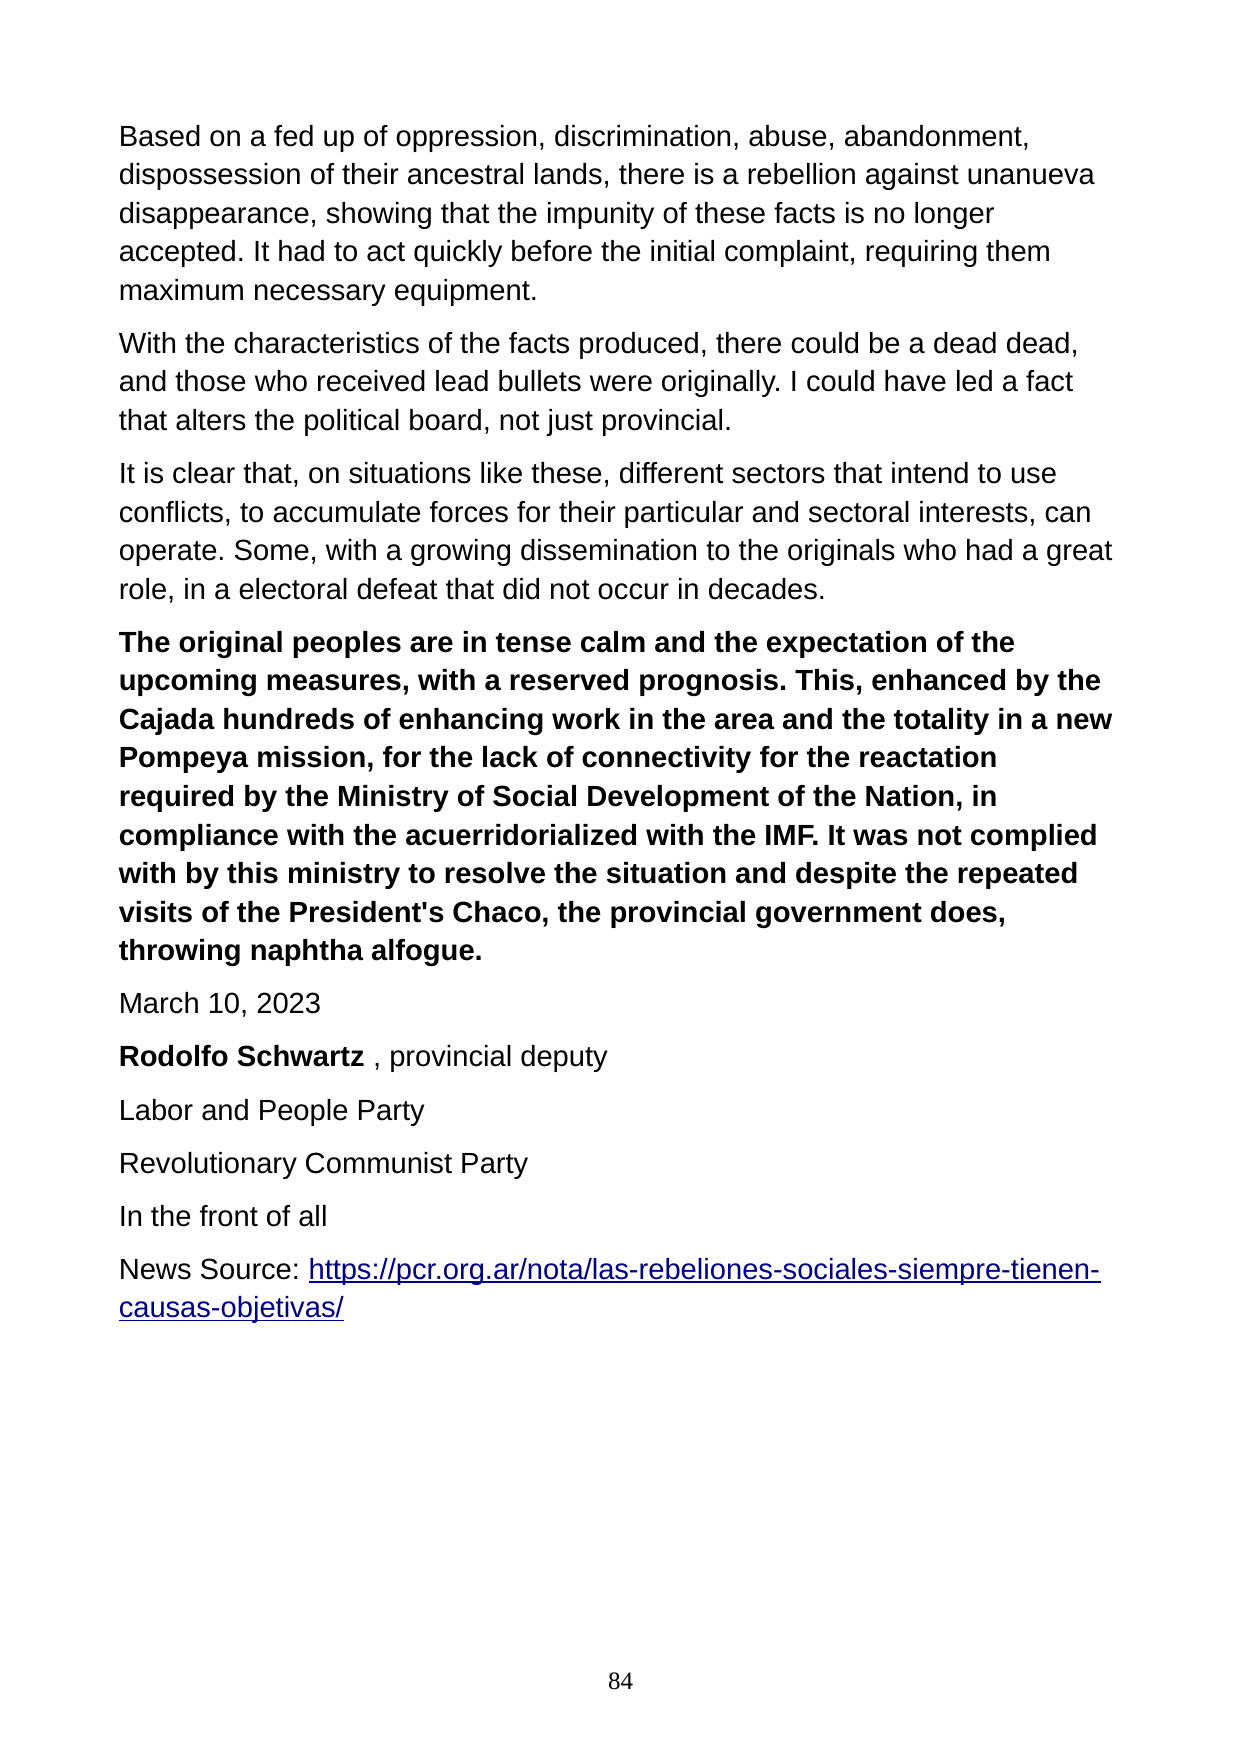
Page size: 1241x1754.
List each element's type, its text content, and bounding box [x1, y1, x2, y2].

text Revolutionary Communist Party [118, 1146, 1122, 1179]
text In the front of all [118, 1199, 1122, 1232]
text It is clear that, on situations like these, different sectors that intend to use conflicts, to accumulate forces for their particular and sectoral interests, can operate. Some, with a growing dissemination to the originals who had a great role, in a electoral defeat that did not occur in decades. [118, 456, 1122, 605]
text Rodolfo Schwartz , provincial deputy [118, 1039, 1122, 1073]
text Labor and People Party [118, 1092, 1122, 1126]
text March 10, 2023 [118, 986, 1122, 1020]
text News Source: https://pcr.org.ar/nota/las-rebeliones-sociales-siempre-tienen-causas-objetivas/ [118, 1252, 1122, 1324]
text Based on a fed up of oppression, discrimination, abuse, abandonment, dispossession of their ancestral lands, there is a rebellion against unanueva disappearance, showing that the impunity of these facts is no longer accepted. It had to act quickly before the initial complaint, requiring them maximum necessary equipment. [118, 118, 1122, 306]
text With the characteristics of the facts produced, there could be a dead dead, and those who received lead bullets were originally. I could have led a fact that alters the political board, not just provincial. [118, 326, 1122, 436]
text The original peoples are in tense calm and the expectation of the upcoming measures, with a reserved prognosis. This, enhanced by the Cajada hundreds of enhancing work in the area and the totality in a new Pompeya mission, for the lack of connectivity for the reactation required by the Ministry of Social Development of the Nation, in compliance with the acuerridorialized with the IMF. It was not complied with by this ministry to resolve the situation and despite the repeated visits of the President's Chaco, the provincial government does, throwing naphtha alfogue. [118, 625, 1122, 967]
